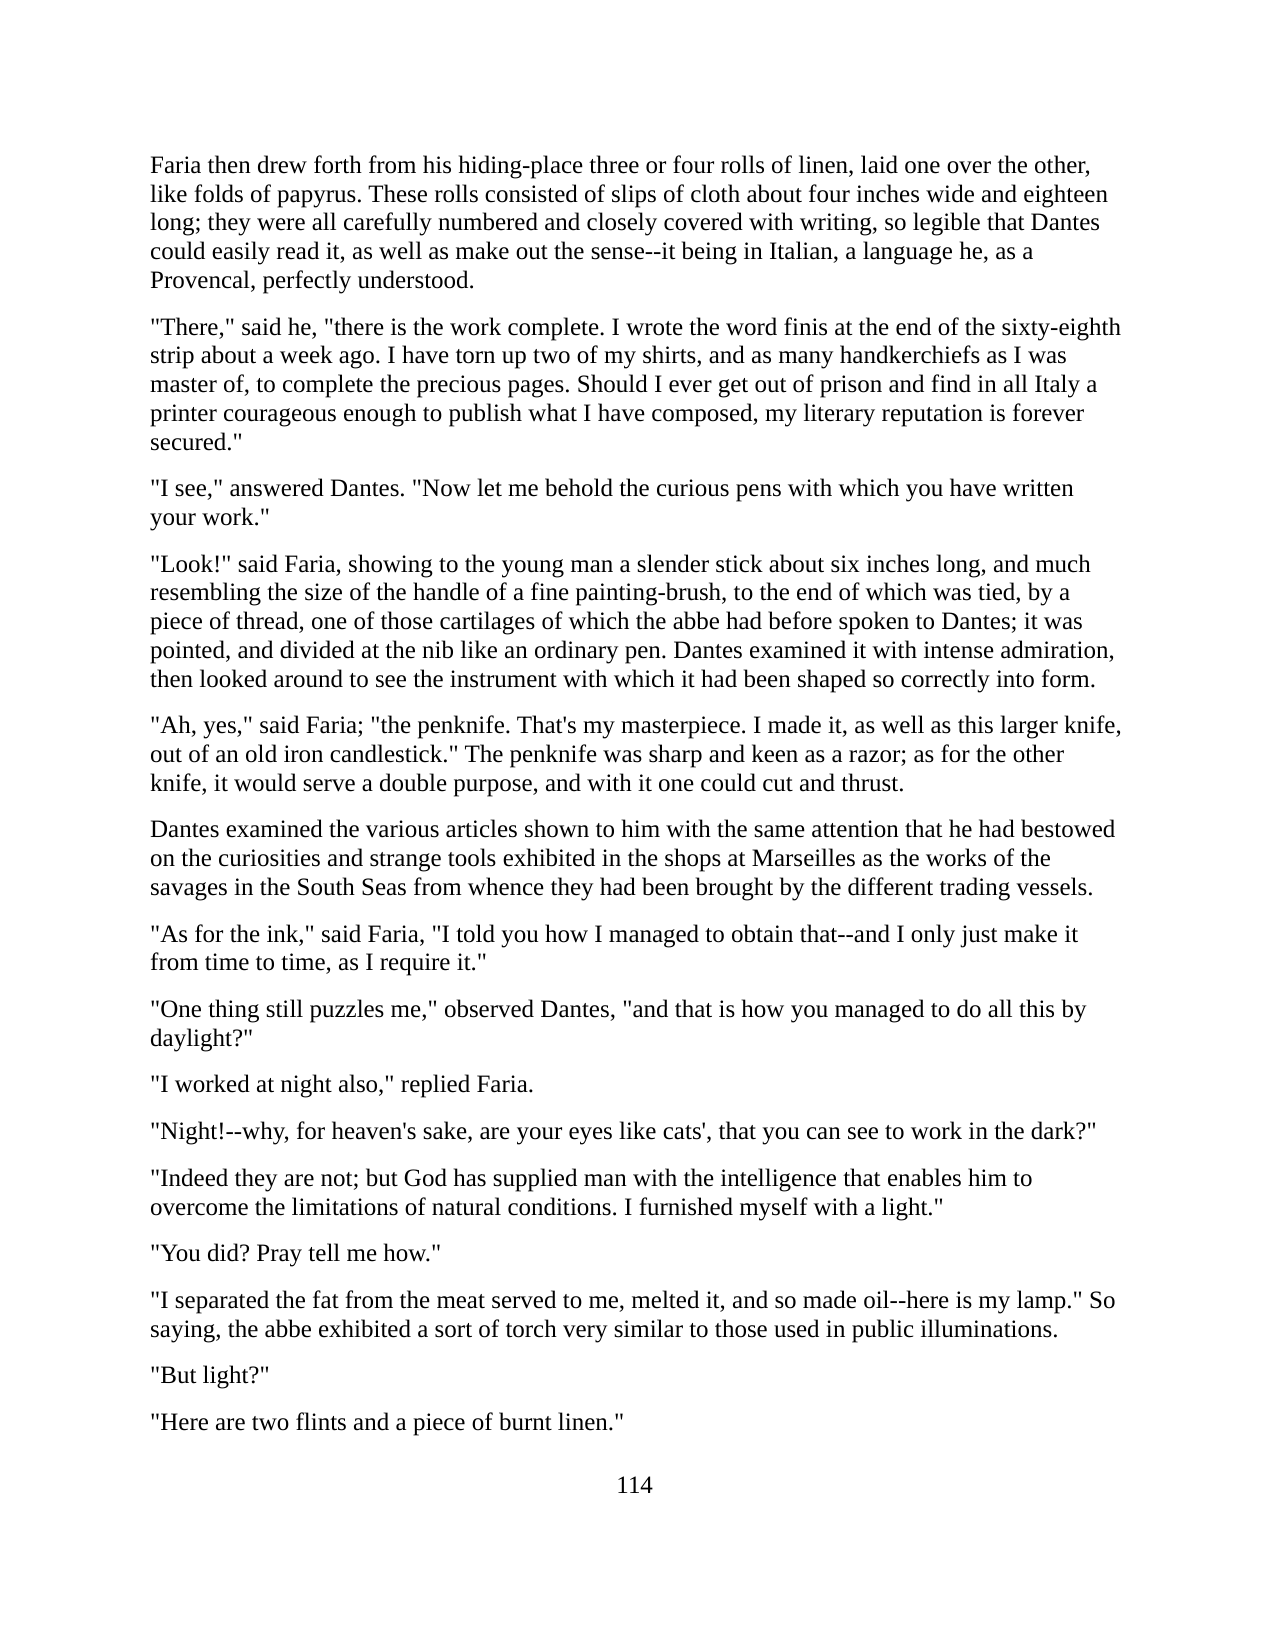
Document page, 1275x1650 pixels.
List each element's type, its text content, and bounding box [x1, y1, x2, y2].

text "Look!" said Faria, showing to the young man a slender stick about six inches long, and much resembling the size of the handle of a fine painting-brush, to the end of which was tied, by a piece of thread, one of those cartilages of which the abbe had before spoken to Dantes; it was pointed, and divided at the nib like an ordinary pen. Dantes examined it with intense admiration, then looked around to see the instrument with which it had been shaped so correctly into form. [150, 549, 1125, 692]
text "There," said he, "there is the work complete. I wrote the word finis at the end of the sixty-eighth strip about a week ago. I have torn up two of my shirts, and as many handkerchiefs as I was master of, to complete the precious pages. Should I ever get out of prison and find in all Italy a printer courageous enough to publish what I have composed, my literary reputation is forever secured." [150, 312, 1125, 455]
text "Here are two flints and a piece of burnt linen." [150, 1407, 1125, 1436]
text "But light?" [150, 1360, 1125, 1389]
text "You did? Pray tell me how." [150, 1238, 1125, 1267]
text Dantes examined the various articles shown to him with the same attention that he had bestowed on the curiosities and strange tools exhibited in the shops at Marseilles as the works of the savages in the South Seas from whence they had been brought by the different trading vessels. [150, 814, 1125, 901]
text "Night!--why, for heaven's sake, are your eyes like cats', that you can see to work in the dark?" [150, 1116, 1125, 1145]
text "I worked at night also," replied Faria. [150, 1069, 1125, 1098]
text "Indeed they are not; but God has supplied man with the intelligence that enables him to overcome the limitations of natural conditions. I furnished myself with a light." [150, 1163, 1125, 1220]
text "I see," answered Dantes. "Now let me behold the curious pens with which you have written your work." [150, 473, 1125, 531]
text Faria then drew forth from his hiding-place three or four rolls of linen, laid one over the other, like folds of papyrus. These rolls consisted of slips of cloth about four inches wide and eighteen long; they were all carefully numbered and closely covered with writing, so legible that Dantes could easily read it, as well as make out the sense--it being in Italian, a language he, as a Provencal, perfectly understood. [150, 150, 1125, 294]
text "One thing still puzzles me," observed Dantes, "and that is how you managed to do all this by daylight?" [150, 994, 1125, 1052]
text "As for the ink," said Faria, "I told you how I managed to obtain that--and I only just make it from time to time, as I require it." [150, 919, 1125, 976]
text "Ah, yes," said Faria; "the penknife. That's my masterpiece. I made it, as well as this larger knife, out of an old iron candlestick." The penknife was sharp and keen as a razor; as for the other knife, it would serve a double purpose, and with it one could cut and thrust. [150, 710, 1125, 797]
text "I separated the fat from the meat served to me, melted it, and so made oil--here is my lamp." So saying, the abbe exhibited a sort of torch very similar to those used in public illuminations. [150, 1285, 1125, 1342]
